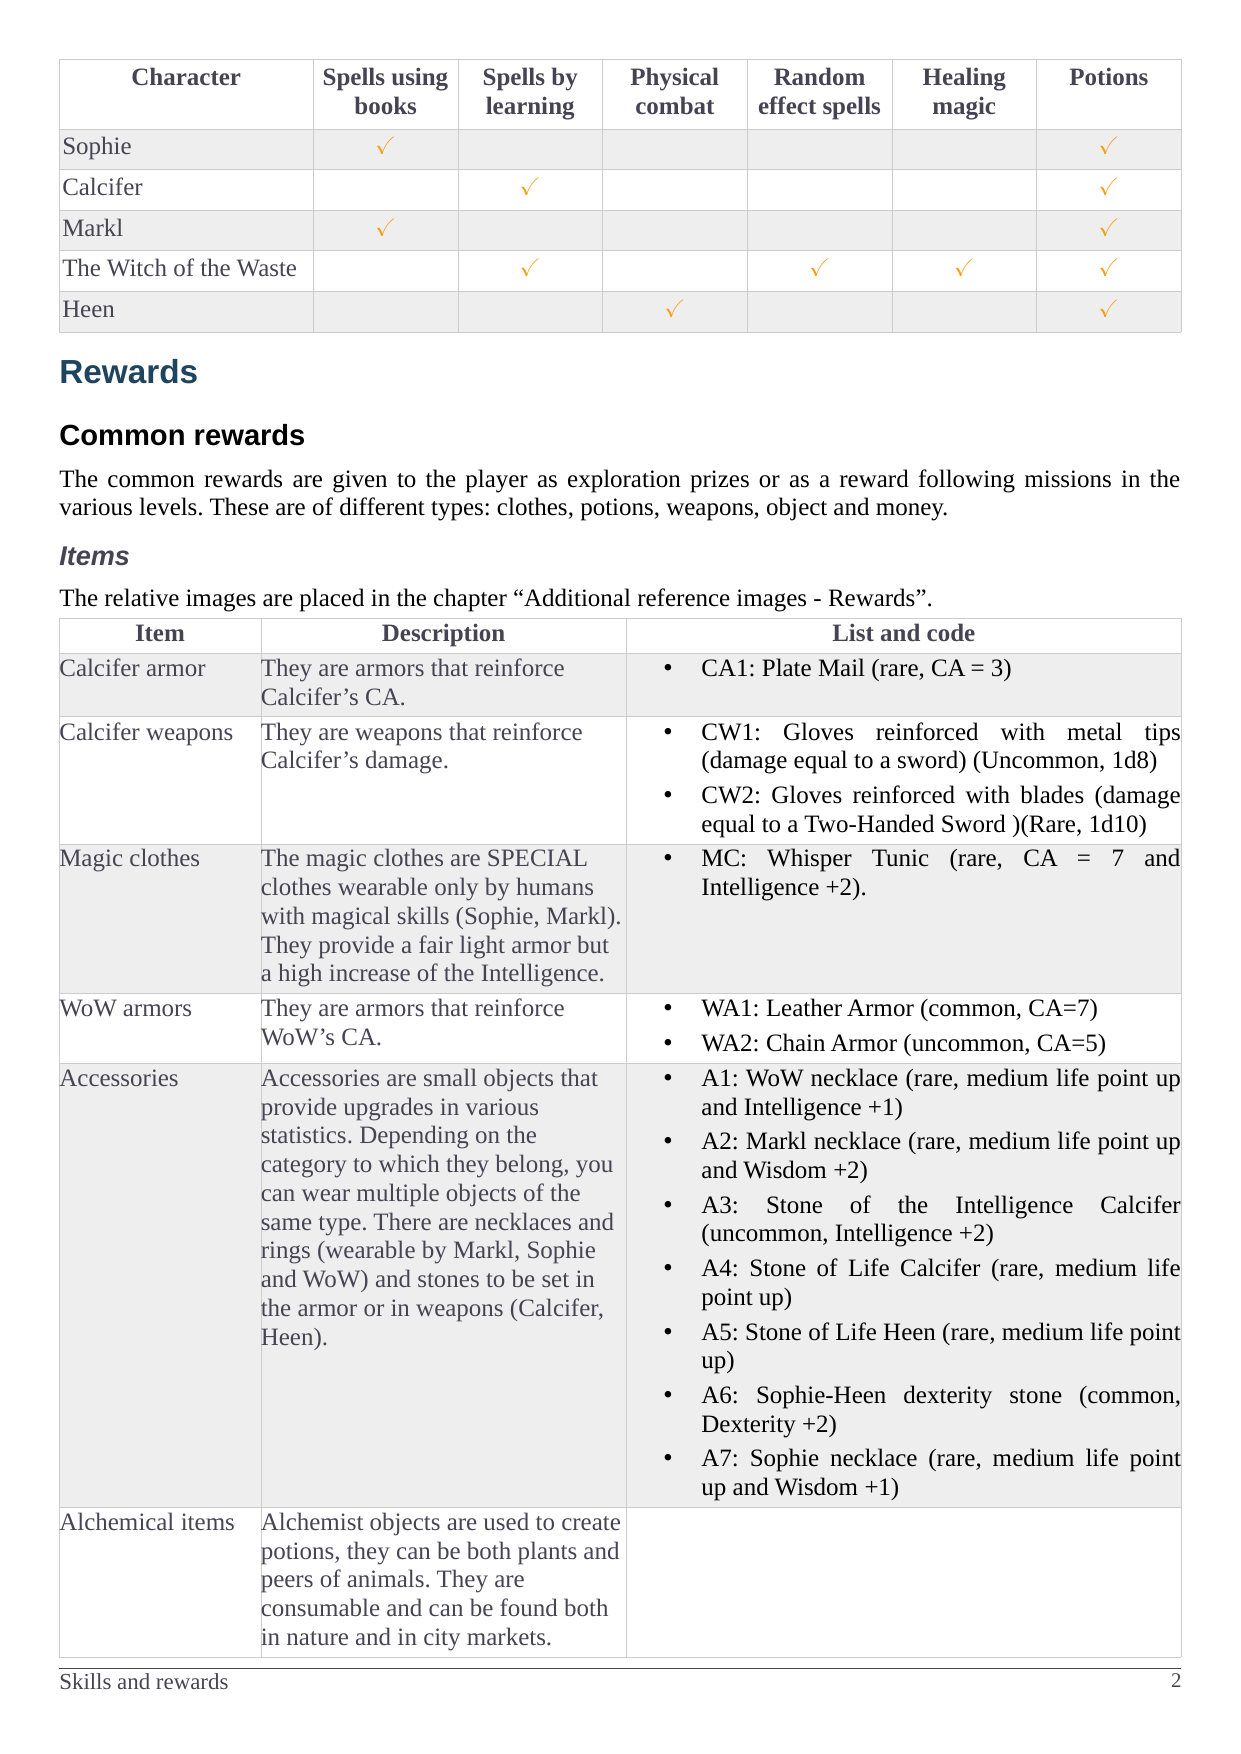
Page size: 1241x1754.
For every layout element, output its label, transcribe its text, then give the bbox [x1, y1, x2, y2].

text The common rewards are given to the player as exploration prizes or as a reward following missions in the various levels. These are of different types: clothes, potions, weapons, object and money. [59, 464, 1181, 521]
table_cell [603, 251, 747, 291]
table_header Spells using books [314, 60, 458, 128]
table_cell [893, 170, 1036, 210]
table_cell ✓ [748, 251, 892, 291]
table_cell [314, 251, 458, 291]
table_cell ✓ [314, 211, 458, 250]
table_header Character [60, 60, 313, 128]
table_cell [459, 211, 602, 250]
table_cell MC: Whisper Tunic (rare, CA = 7 and Intelligence +2). [627, 845, 1181, 993]
table_cell Accessories are small objects that provide upgrades in various statistics. Depending on the category to which they belong, you can wear multiple objects of the same type. There are necklaces and rings (wearable by Markl, Sophie and WoW) and stones to be set in the armor or in weapons (Calcifer, Heen). [262, 1064, 626, 1507]
table_cell They are armors that reinforce Calcifer’s CA. [262, 654, 626, 716]
table_cell Heen [60, 292, 313, 332]
table_cell [893, 292, 1036, 332]
table_cell Sophie [60, 130, 313, 169]
table_cell [314, 170, 458, 210]
table_cell Accessories [60, 1064, 261, 1507]
subtitle Rewards [59, 352, 1181, 391]
table_header Spells by learning [459, 60, 602, 128]
table_header Item [60, 619, 261, 653]
table_cell Calcifer armor [60, 654, 261, 716]
table_cell [603, 130, 747, 169]
table_header Physical combat [603, 60, 747, 128]
table_cell ✓ [314, 130, 458, 169]
table_cell ✓ [1037, 211, 1181, 250]
table_cell CW1: Gloves reinforced with metal tips (damage equal to a sword) (Uncommon, 1d8) CW2: Gloves reinforced with blades (damage equal to a Two-Handed Sword )(Rare, 1d10) [627, 717, 1181, 843]
table_cell ✓ [459, 170, 602, 210]
subtitle Common rewards [59, 418, 1181, 451]
table_cell ✓ [1037, 251, 1181, 291]
table_cell [603, 170, 747, 210]
table_cell [748, 130, 892, 169]
table_cell Alchemical items [60, 1508, 261, 1657]
table_cell Magic clothes [60, 845, 261, 993]
table_cell [627, 1508, 1181, 1657]
table_cell WA1: Leather Armor (common, CA=7) WA2: Chain Armor (uncommon, CA=5) [627, 994, 1181, 1063]
table_header Healing magic [893, 60, 1036, 128]
table_cell [893, 211, 1036, 250]
table_cell Calcifer [60, 170, 313, 210]
table_cell [893, 130, 1036, 169]
table_cell A1: WoW necklace (rare, medium life point up and Intelligence +1) A2: Markl necklace (rare, medium life point up and Wisdom +2) A3: Stone of the Intelligence Calcifer (uncommon, Intelligence +2) A4: Stone of Life Calcifer (rare, medium life point up) A5: Stone of Life Heen (rare, medium life point up) A6: Sophie-Heen dexterity stone (common, Dexterity +2) A7: Sophie necklace (rare, medium life point up and Wisdom +1) [627, 1064, 1181, 1507]
table_cell CA1: Plate Mail (rare, CA = 3) [627, 654, 1181, 716]
table_cell [459, 130, 602, 169]
table_cell [459, 292, 602, 332]
table_cell Alchemist objects are used to create potions, they can be both plants and peers of animals. They are consumable and can be found both in nature and in city markets. [262, 1508, 626, 1657]
table_cell WoW armors [60, 994, 261, 1063]
table_cell [748, 211, 892, 250]
table_cell ✓ [603, 292, 747, 332]
table_cell ✓ [1037, 170, 1181, 210]
table_cell [603, 211, 747, 250]
table_cell [748, 170, 892, 210]
table_cell ✓ [893, 251, 1036, 291]
table_header Random effect spells [748, 60, 892, 128]
table_cell ✓ [1037, 292, 1181, 332]
text The relative images are placed in the chapter “Additional reference images - Rewards”. [59, 583, 1181, 612]
table_header Potions [1037, 60, 1181, 128]
table_cell They are armors that reinforce WoW’s CA. [262, 994, 626, 1063]
table_header Description [262, 619, 626, 653]
table_cell Markl [60, 211, 313, 250]
table_cell ✓ [1037, 130, 1181, 169]
table_cell Calcifer weapons [60, 717, 261, 843]
table_cell The Witch of the Waste [60, 251, 313, 291]
table_cell [314, 292, 458, 332]
table_cell They are weapons that reinforce Calcifer’s damage. [262, 717, 626, 843]
table_header List and code [627, 619, 1181, 653]
table_cell [748, 292, 892, 332]
table_cell The magic clothes are SPECIAL clothes wearable only by humans with magical skills (Sophie, Markl). They provide a fair light armor but a high increase of the Intelligence. [262, 845, 626, 993]
subtitle Items [59, 540, 1181, 571]
table_cell ✓ [459, 251, 602, 291]
